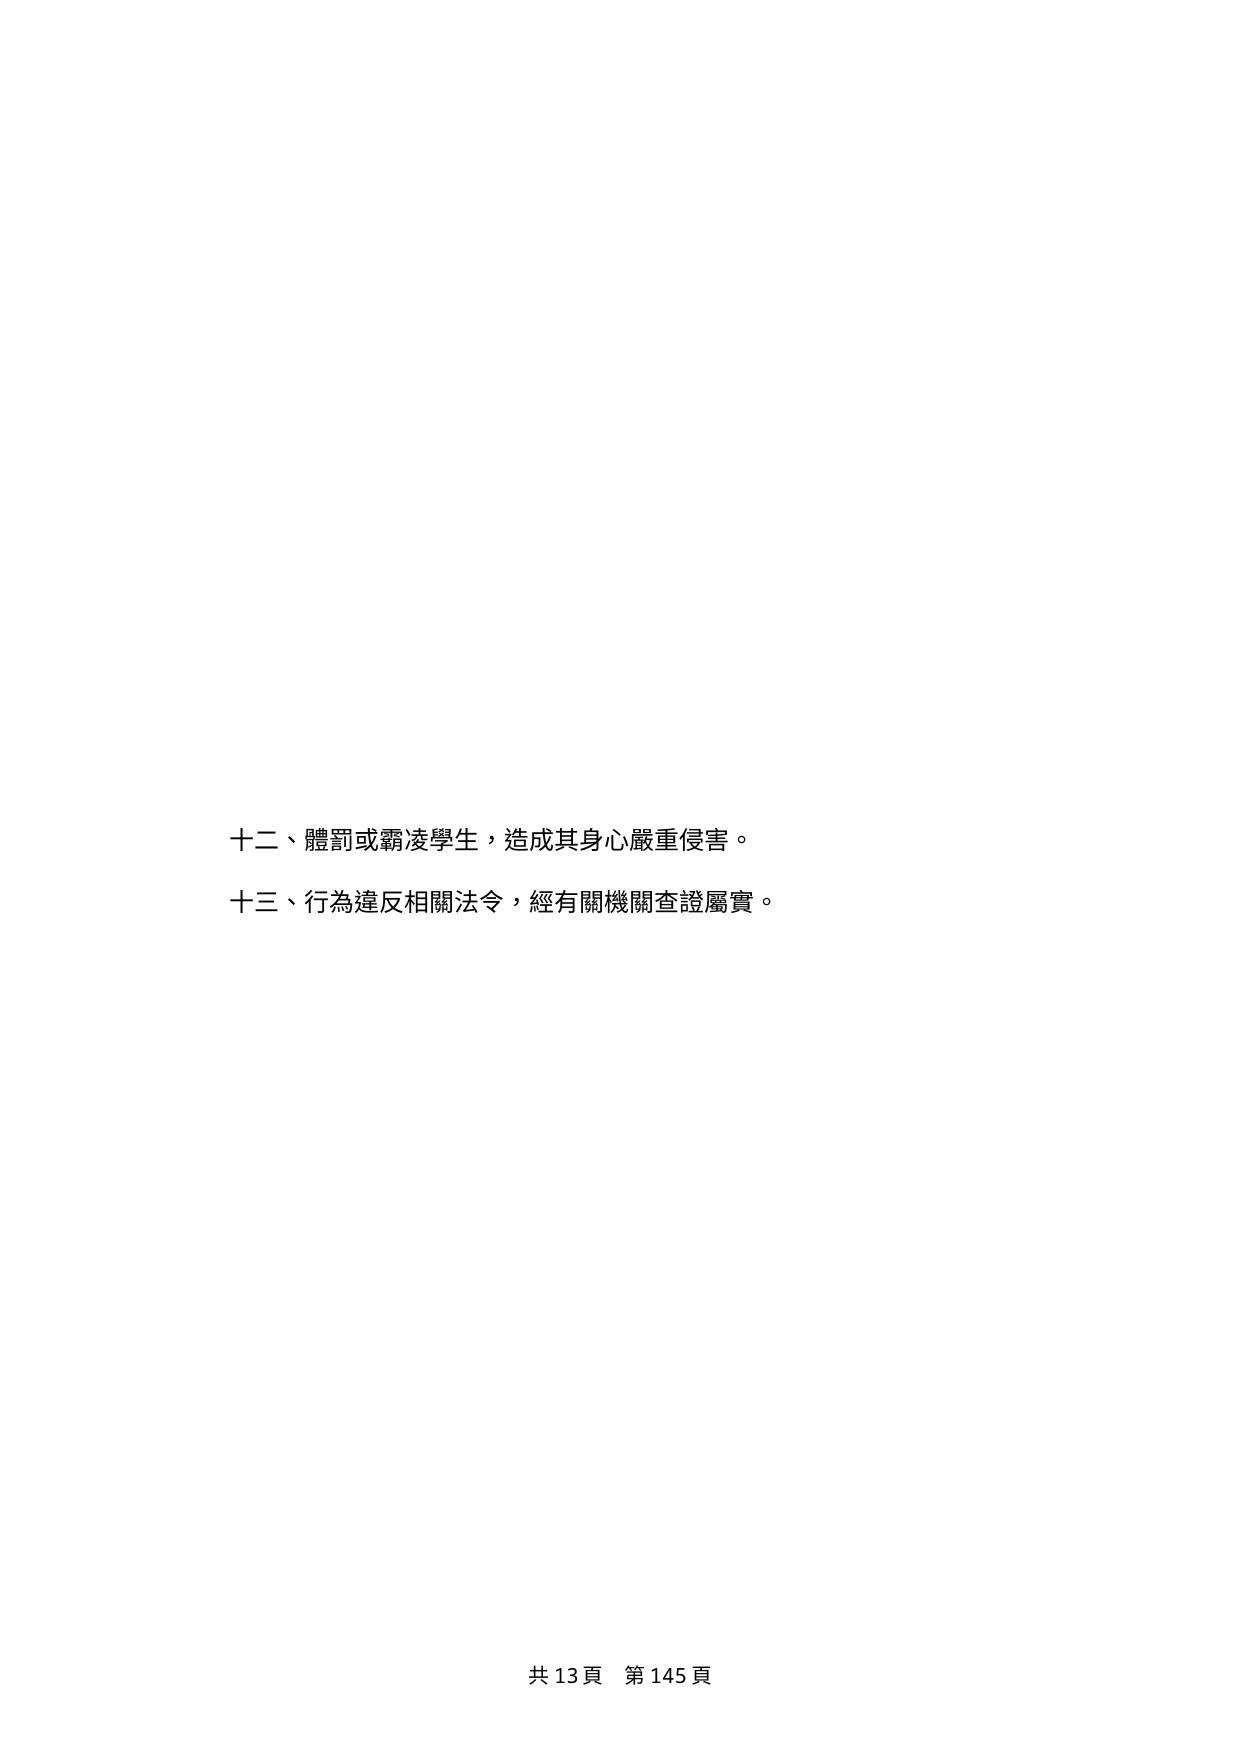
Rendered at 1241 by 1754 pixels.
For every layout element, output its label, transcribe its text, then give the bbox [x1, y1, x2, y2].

text 十二、體罰或霸凌學生，造成其身心嚴重侵害。 [118, 797, 1122, 859]
text 十三、行為違反相關法令，經有關機關查證屬實。 [118, 859, 1122, 922]
